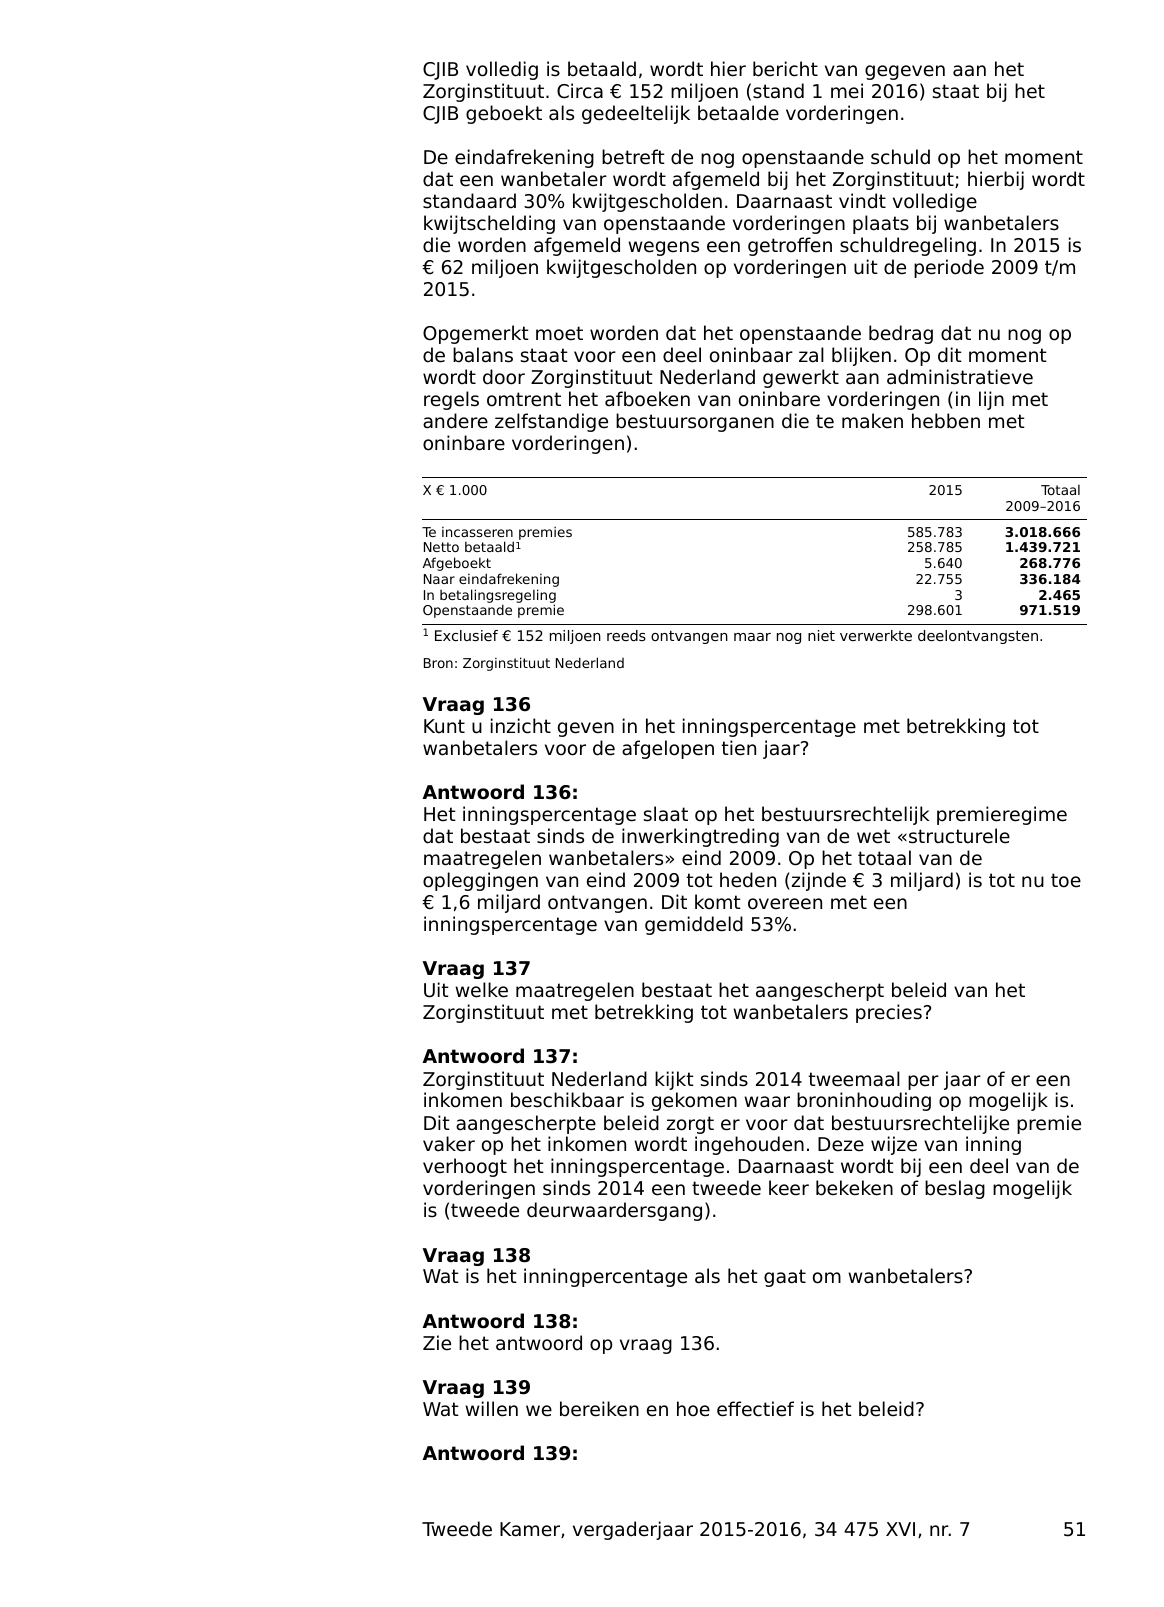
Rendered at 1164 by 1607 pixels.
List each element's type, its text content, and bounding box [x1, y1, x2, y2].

table_cell 5.640 [850, 556, 968, 572]
table_cell 585.783 [850, 520, 968, 540]
text Vraag 138 [422, 1244, 1087, 1266]
table_cell 1 Exclusief € 152 miljoen reeds ontvangen maar nog niet verwerkte deelontvangsten. Bron: Zorginstituut Nederland [422, 625, 1087, 672]
table_cell Afgeboekt [422, 556, 850, 572]
table_cell Netto betaald1 [422, 540, 850, 556]
text Antwoord 139: [422, 1443, 1087, 1465]
text Wat is het inningpercentage als het gaat om wanbetalers? [422, 1266, 1087, 1288]
text Vraag 137 [422, 958, 1087, 980]
table_cell Naar eindafrekening [422, 572, 850, 587]
text Antwoord 136: [422, 782, 1087, 804]
table_cell 336.184 [969, 572, 1087, 587]
text Opgemerkt moet worden dat het openstaande bedrag dat nu nog op de balans staat voor een deel oninbaar zal blijken. Op dit moment wordt door Zorginstituut Nederland gewerkt aan administratieve regels omtrent het afboeken van oninbare vorderingen (in lijn met andere zelfstandige bestuursorganen die te maken hebben met oninbare vorderingen). [422, 323, 1087, 455]
table_header X € 1.000 [422, 478, 850, 519]
text De eindafrekening betreft de nog openstaande schuld op het moment dat een wanbetaler wordt afgemeld bij het Zorginstituut; hierbij wordt standaard 30% kwijtgescholden. Daarnaast vindt volledige kwijtschelding van openstaande vorderingen plaats bij wanbetalers die worden afgemeld wegens een getroffen schuldregeling. In 2015 is € 62 miljoen kwijtgescholden op vorderingen uit de periode 2009 t/m 2015. [422, 147, 1087, 301]
table_cell 22.755 [850, 572, 968, 587]
text CJIB volledig is betaald, wordt hier bericht van gegeven aan het Zorginstituut. Circa € 152 miljoen (stand 1 mei 2016) staat bij het CJIB geboekt als gedeeltelijk betaalde vorderingen. [422, 59, 1087, 125]
table_cell 258.785 [850, 540, 968, 556]
text Kunt u inzicht geven in het inningspercentage met betrekking tot wanbetalers voor de afgelopen tien jaar? [422, 716, 1087, 760]
text Uit welke maatregelen bestaat het aangescherpt beleid van het Zorginstituut met betrekking tot wanbetalers precies? [422, 980, 1087, 1024]
table_cell Te incasseren premies [422, 520, 850, 540]
text Vraag 136 [422, 694, 1087, 716]
table_header 2015 [850, 478, 968, 519]
table_header Totaal 2009–2016 [969, 478, 1087, 519]
text Antwoord 137: [422, 1046, 1087, 1068]
table_cell 2.465 [969, 588, 1087, 603]
text Zorginstituut Nederland kijkt sinds 2014 tweemaal per jaar of er een inkomen beschikbaar is gekomen waar broninhouding op mogelijk is. Dit aangescherpte beleid zorgt er voor dat bestuursrechtelijke premie vaker op het inkomen wordt ingehouden. Deze wijze van inning verhoogt het inningspercentage. Daarnaast wordt bij een deel van de vorderingen sinds 2014 een tweede keer bekeken of beslag mogelijk is (tweede deurwaardersgang). [422, 1068, 1087, 1222]
text Zie het antwoord op vraag 136. [422, 1333, 1087, 1354]
table_cell 3 [850, 588, 968, 603]
table_cell 268.776 [969, 556, 1087, 572]
text Vraag 139 [422, 1377, 1087, 1399]
table_cell 298.601 [850, 603, 968, 624]
table_cell 3.018.666 [969, 520, 1087, 540]
text Wat willen we bereiken en hoe effectief is het beleid? [422, 1399, 1087, 1421]
table_cell In betalingsregeling [422, 588, 850, 603]
text Antwoord 138: [422, 1311, 1087, 1333]
table_cell 971.519 [969, 603, 1087, 624]
table_cell 1.439.721 [969, 540, 1087, 556]
table_cell Openstaande premie [422, 603, 850, 624]
text Het inningspercentage slaat op het bestuursrechtelijk premieregime dat bestaat sinds de inwerkingtreding van de wet «structurele maatregelen wanbetalers» eind 2009. Op het totaal van de opleggingen van eind 2009 tot heden (zijnde € 3 miljard) is tot nu toe € 1,6 miljard ontvangen. Dit komt overeen met een inningspercentage van gemiddeld 53%. [422, 804, 1087, 936]
